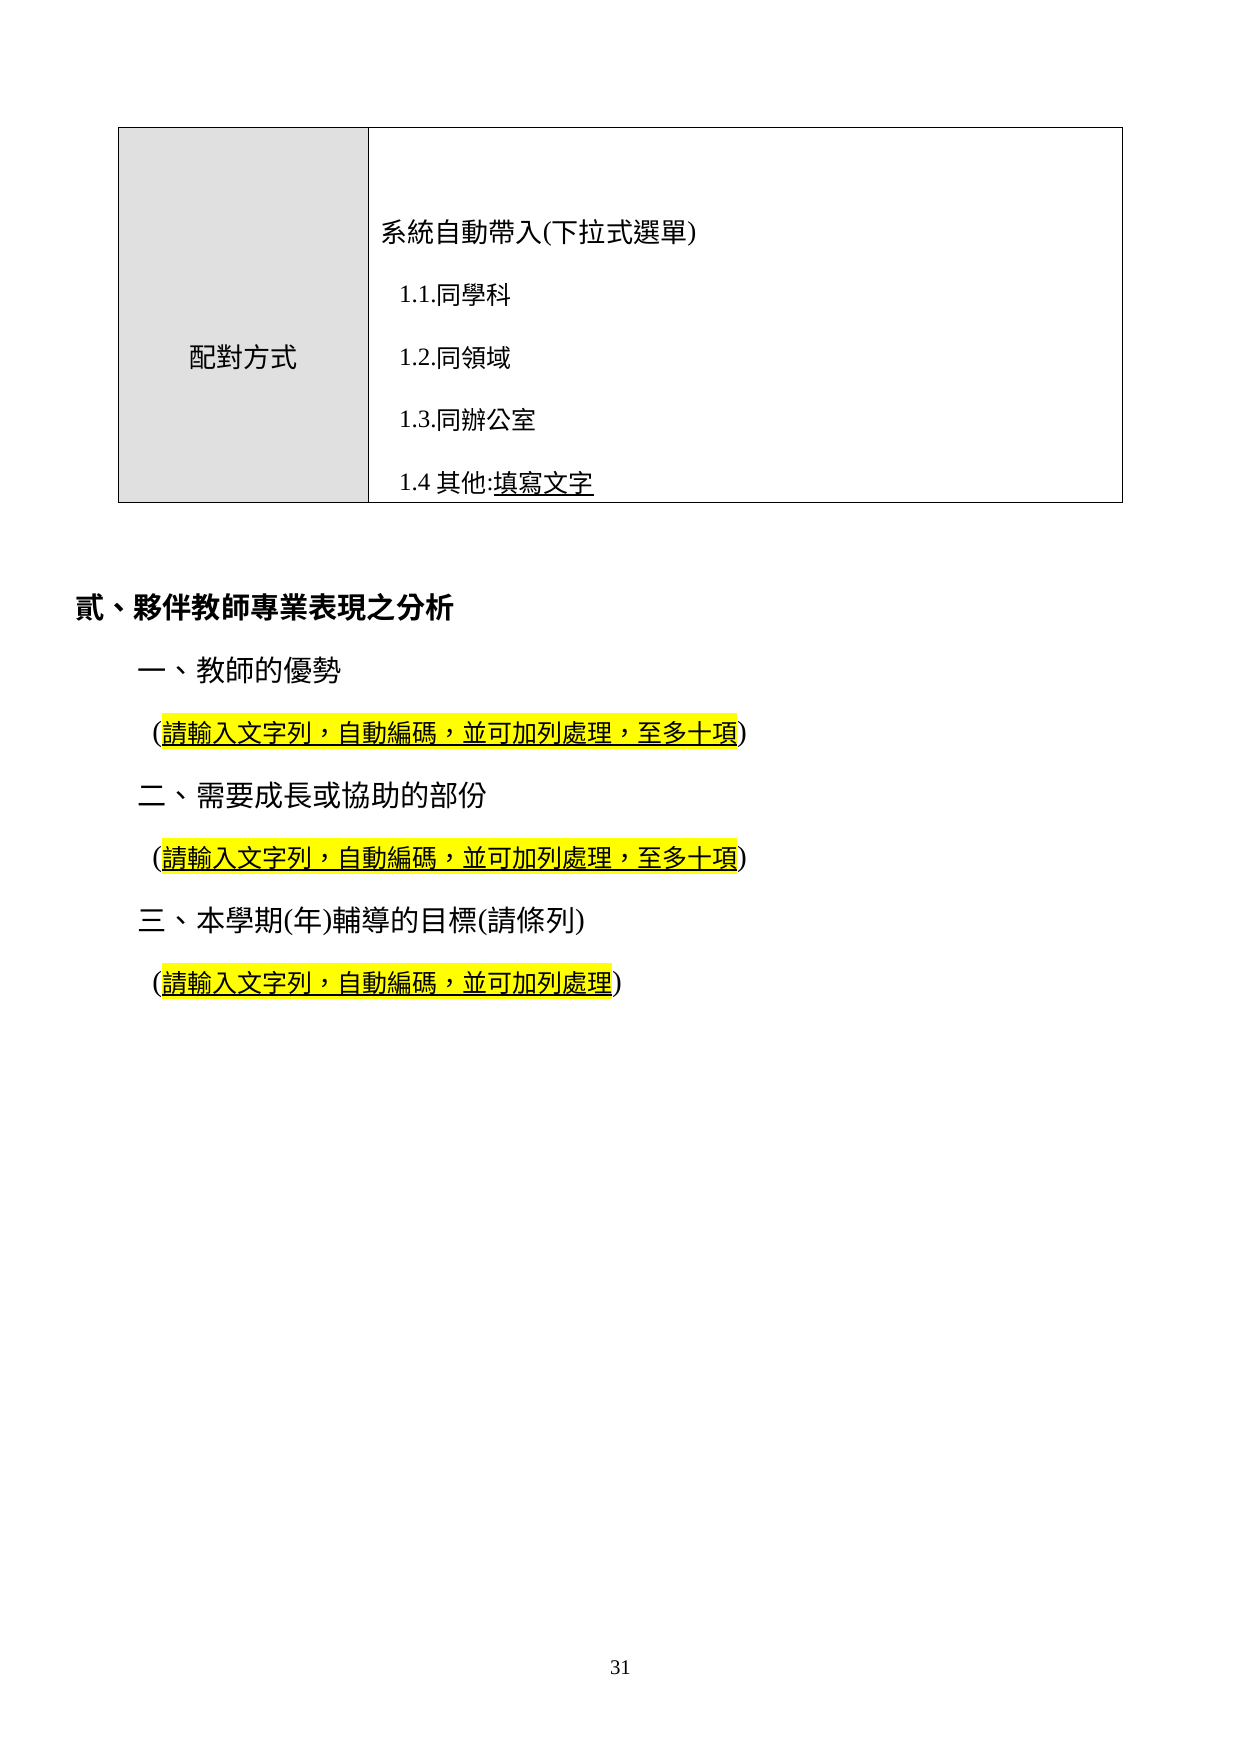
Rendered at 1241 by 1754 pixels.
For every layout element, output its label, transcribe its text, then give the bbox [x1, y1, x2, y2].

text (請輸入文字列，自動編碼，並可加列處理) [137, 939, 1165, 1002]
text 二、需要成長或協助的部份 [137, 752, 1165, 814]
text 一、教師的優勢 [137, 627, 1165, 689]
text (請輸入文字列，自動編碼，並可加列處理，至多十項) [137, 814, 1165, 877]
table_cell 配對方式 [119, 128, 368, 502]
text 三、本學期(年)輔導的目標(請條列) [137, 877, 1165, 939]
table_cell 系統自動帶入(下拉式選單) 1.1.同學科 1.2.同領域 1.3.同辦公室 1.4 其他:填寫文字 [369, 128, 1122, 502]
text (請輸入文字列，自動編碼，並可加列處理，至多十項) [137, 689, 1165, 752]
text 貳、夥伴教師專業表現之分析 [75, 564, 1165, 627]
